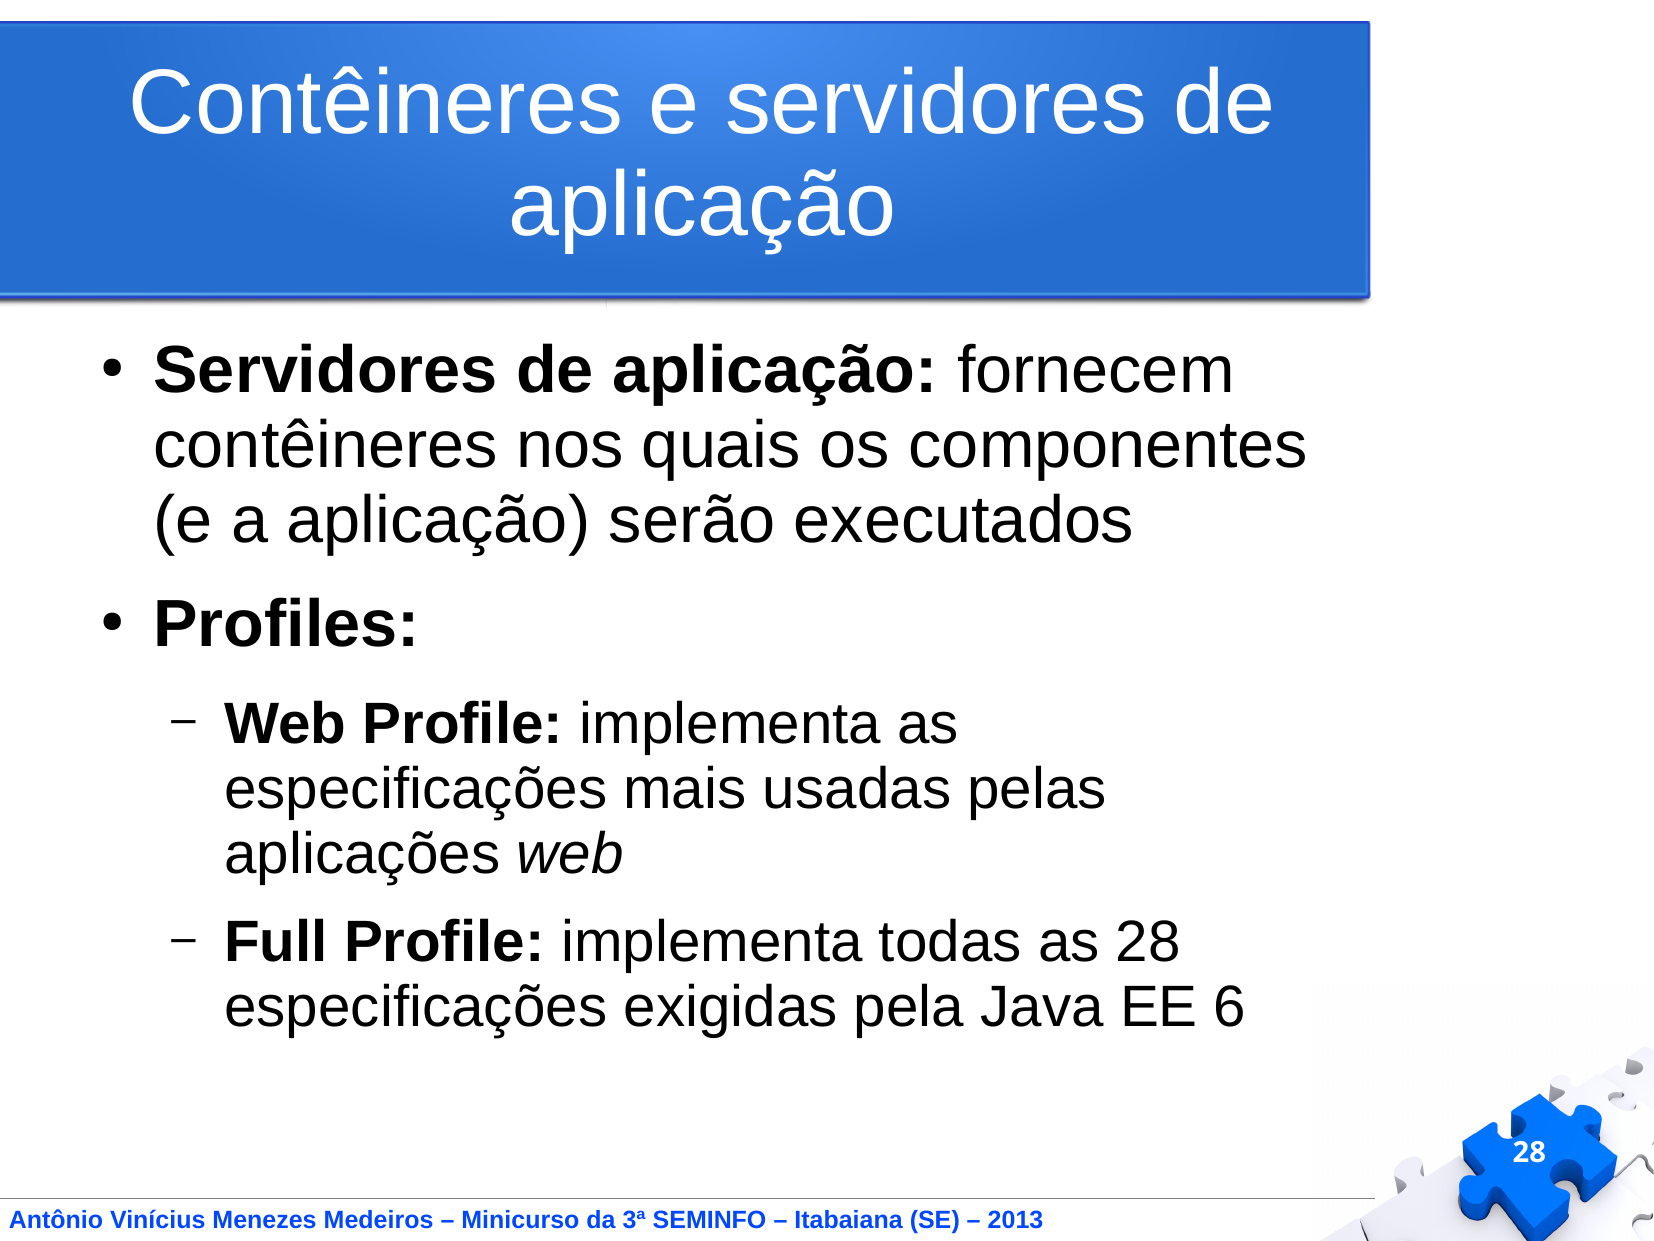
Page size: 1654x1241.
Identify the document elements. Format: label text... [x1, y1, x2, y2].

list Servidores de aplicação: fornecem contêineres nos quais os componentes (e a aplicação) serão executados Profiles: Web Profile: implementa as especificações mais usadas pelas aplicações web Full Profile: implementa todas as 28 especificações exigidas pela Java EE 6 [82, 332, 1356, 1111]
picture [1311, 983, 1654, 1241]
title Contêineres e servidores de aplicação [82, 49, 1323, 257]
picture [0, 21, 1375, 307]
